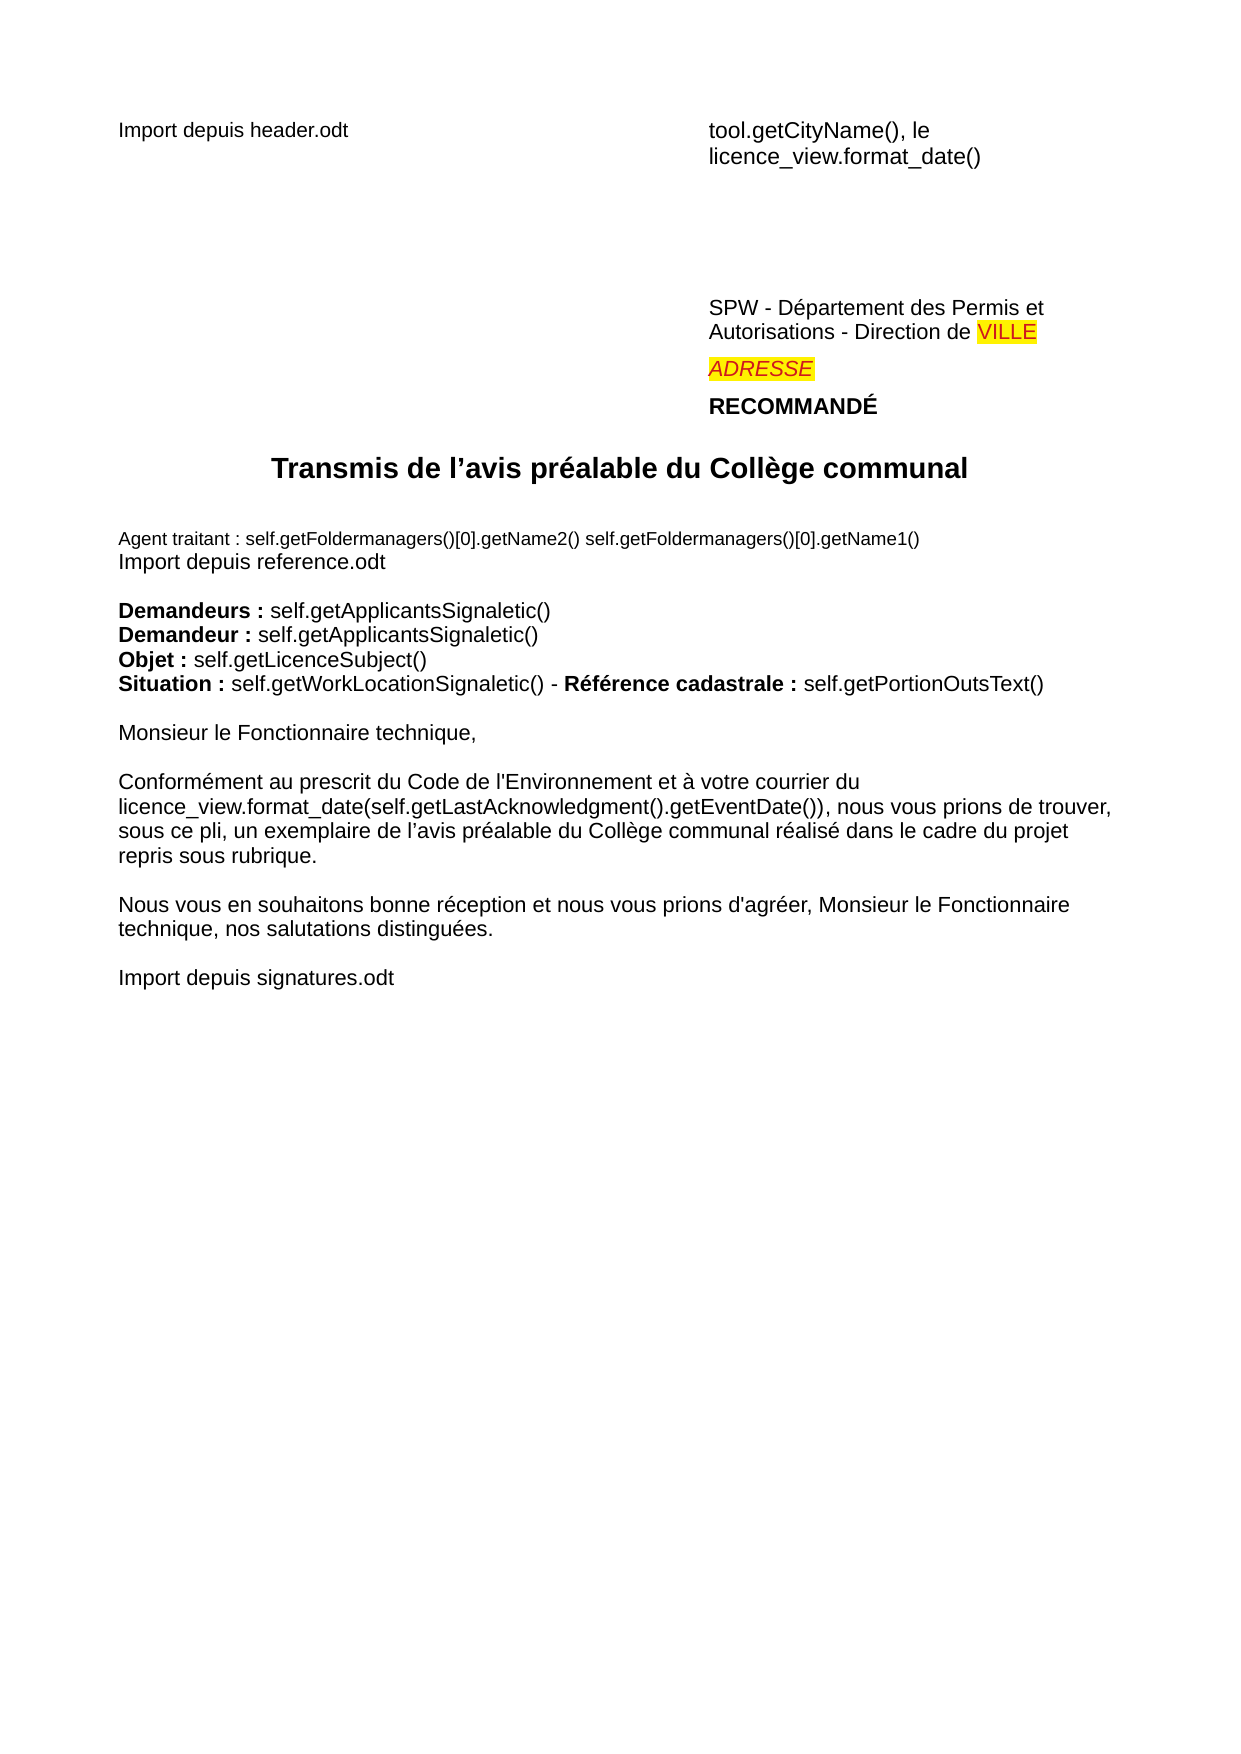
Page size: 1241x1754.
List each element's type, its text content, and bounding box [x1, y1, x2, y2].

table_header Import depuis header.odt [118, 118, 708, 419]
text Demandeur : self.getApplicantsSignaletic() [118, 623, 1122, 647]
text Situation : self.getWorkLocationSignaletic() - Référence cadastrale : self.getPortionOutsText() [118, 672, 1122, 696]
text Conformément au prescrit du Code de l'Environnement et à votre courrier du licence_view.format_date(self.getLastAcknowledgment().getEventDate()), nous vous prions de trouver, sous ce pli, un exemplaire de l’avis préalable du Collège communal réalisé dans le cadre du projet repris sous rubrique. [118, 770, 1122, 868]
table_header tool.getCityName(), le licence_view.format_date() SPW - Département des Permis et Autorisations - Direction de VILLE ADRESSE RECOMMANDÉ [709, 118, 1123, 419]
text Monsieur le Fonctionnaire technique, [118, 721, 1122, 745]
text Import depuis reference.odt [118, 549, 1122, 574]
text Demandeurs : self.getApplicantsSignaletic() [118, 598, 1122, 623]
text Agent traitant : self.getFoldermanagers()[0].getName2() self.getFoldermanagers()[0].getName1() [118, 529, 1122, 549]
text Objet : self.getLicenceSubject() [118, 647, 1122, 672]
text Nous vous en souhaitons bonne réception et nous vous prions d'agréer, Monsieur le Fonctionnaire technique, nos salutations distinguées. [118, 892, 1122, 941]
title Transmis de l’avis préalable du Collège communal [118, 452, 1122, 484]
text Import depuis signatures.odt [118, 966, 1122, 990]
